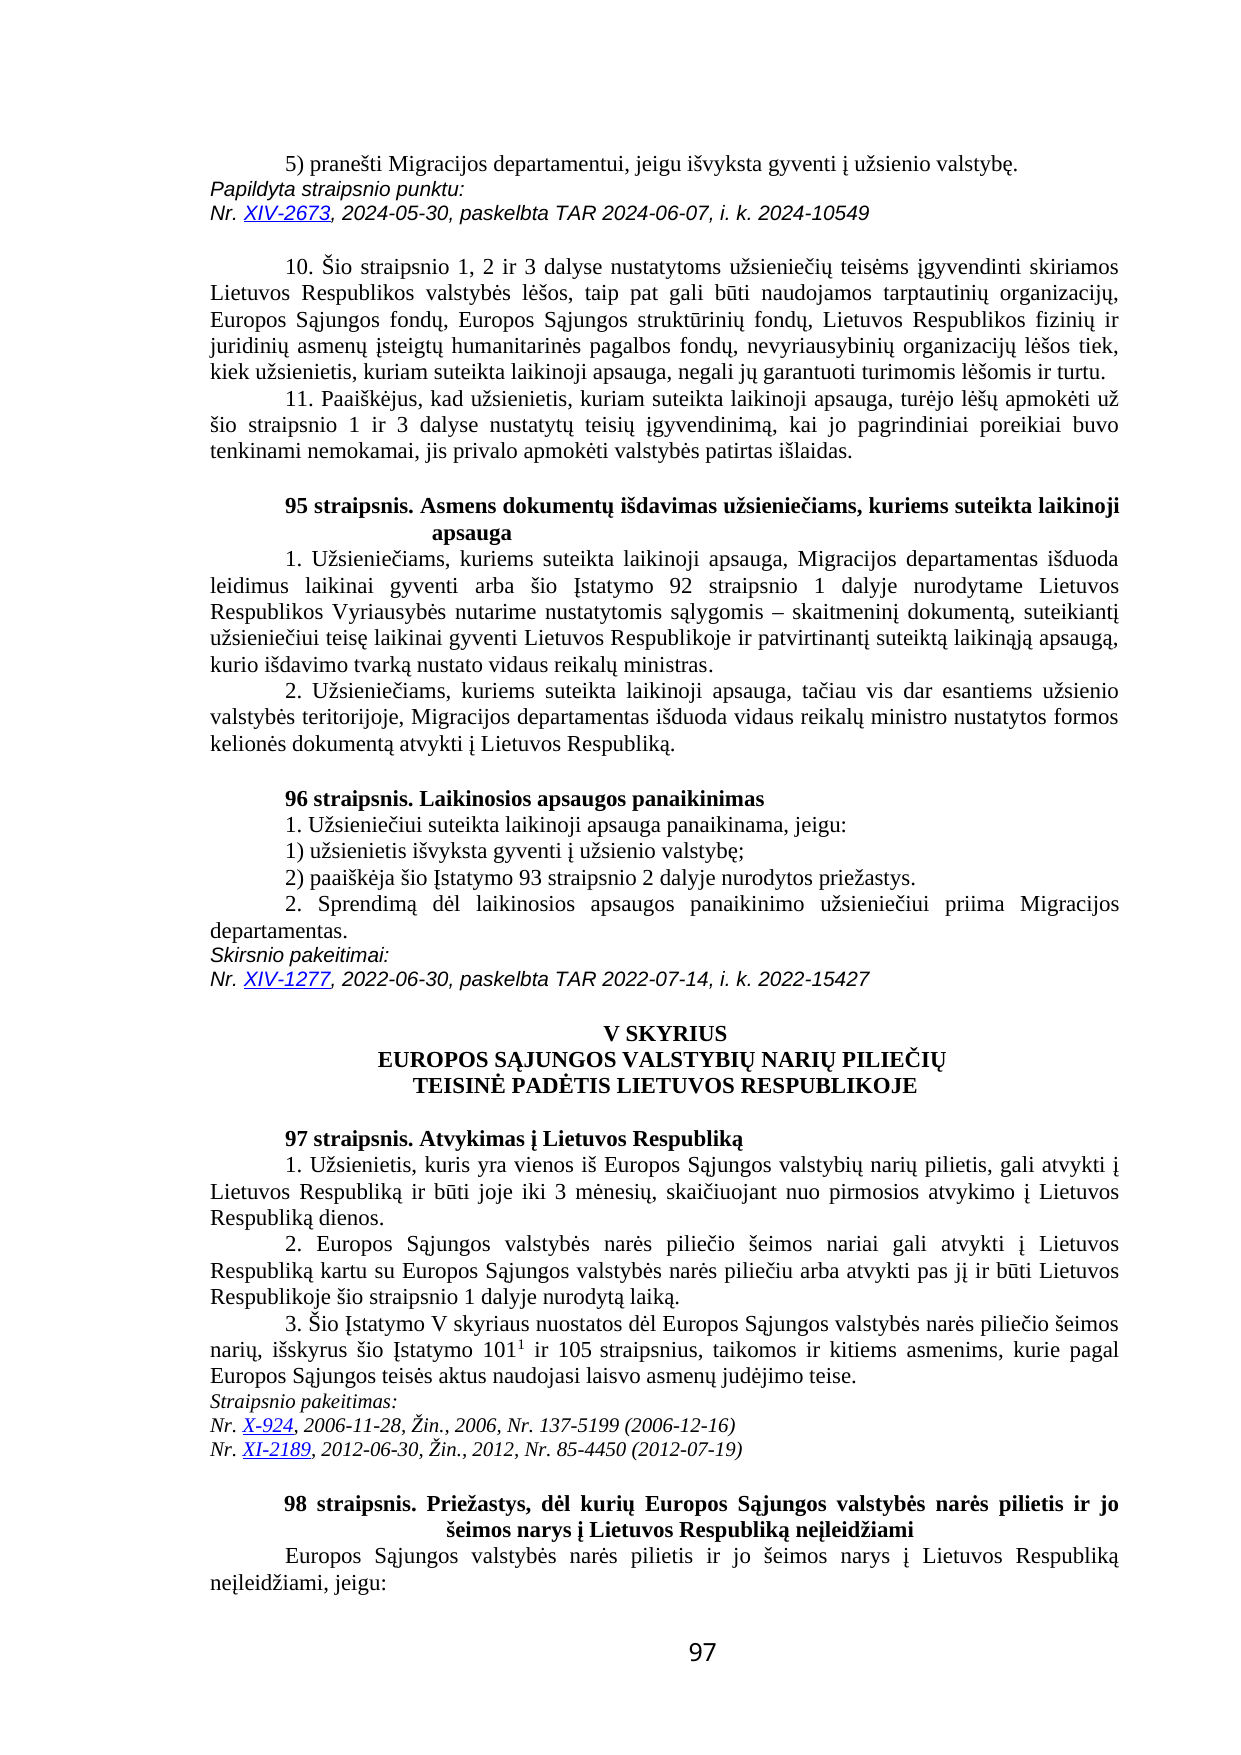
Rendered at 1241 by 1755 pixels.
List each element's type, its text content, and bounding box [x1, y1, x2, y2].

text 98 straipsnis. Priežastys, dėl kurių Europos Sąjungos valstybės narės pilietis ir jo šeimos narys į Lietuvos Respubliką neįleidžiami [284, 1489, 1120, 1542]
text V SKYRIUS [210, 1020, 1120, 1046]
text 10. Šio straipsnio 1, 2 ir 3 dalyse nustatytoms užsieniečių teisėms įgyvendinti skiriamos Lietuvos Respublikos valstybės lėšos, taip pat gali būti naudojamos tarptautinių organizacijų, Europos Sąjungos fondų, Europos Sąjungos struktūrinių fondų, Lietuvos Respublikos fizinių ir juridinių asmenų įsteigtų humanitarinės pagalbos fondų, nevyriausybinių organizacijų lėšos tiek, kiek užsienietis, kuriam suteikta laikinoji apsauga, negali jų garantuoti turimomis lėšomis ir turtu. [210, 253, 1120, 385]
text Nr. XIV-1277, 2022-06-30, paskelbta TAR 2022-07-14, i. k. 2022-15427 [210, 967, 1120, 991]
text EUROPOS SĄJUNGOS VALSTYBIŲ NARIŲ PILIEČIŲ [210, 1046, 1120, 1072]
text 1. Užsieniečiui suteikta laikinoji apsauga panaikinama, jeigu: [210, 811, 1120, 838]
text Nr. X-924, 2006-11-28, Žin., 2006, Nr. 137-5199 (2006-12-16) [210, 1413, 1120, 1437]
text 5) pranešti Migracijos departamentui, jeigu išvyksta gyventi į užsienio valstybę. [210, 150, 1120, 176]
text 95 straipsnis. Asmens dokumentų išdavimas užsieniečiams, kuriems suteikta laikinoji apsauga [285, 493, 1120, 545]
text Nr. XIV-2673, 2024-05-30, paskelbta TAR 2024-06-07, i. k. 2024-10549 [210, 200, 1120, 224]
text Skirsnio pakeitimai: [210, 943, 1120, 967]
text Nr. XI-2189, 2012-06-30, Žin., 2012, Nr. 85-4450 (2012-07-19) [210, 1437, 1120, 1461]
text 2) paaiškėja šio Įstatymo 93 straipsnio 2 dalyje nurodytos priežastys. [210, 864, 1120, 890]
text 1. Užsienietis, kuris yra vienos iš Europos Sąjungos valstybių narių pilietis, gali atvykti į Lietuvos Respubliką ir būti joje iki 3 mėnesių, skaičiuojant nuo pirmosios atvykimo į Lietuvos Respubliką dienos. [210, 1151, 1120, 1231]
text 97 straipsnis. Atvykimas į Lietuvos Respubliką [210, 1125, 1120, 1151]
text 11. Paaiškėjus, kad užsienietis, kuriam suteikta laikinoji apsauga, turėjo lėšų apmokėti už šio straipsnio 1 ir 3 dalyse nustatytų teisių įgyvendinimą, kai jo pagrindiniai poreikiai buvo tenkinami nemokamai, jis privalo apmokėti valstybės patirtas išlaidas. [210, 385, 1120, 464]
text 96 straipsnis. Laikinosios apsaugos panaikinimas [210, 785, 1120, 811]
text Europos Sąjungos valstybės narės pilietis ir jo šeimos narys į Lietuvos Respubliką neįleidžiami, jeigu: [210, 1542, 1120, 1595]
text Papildyta straipsnio punktu: [210, 176, 1120, 200]
text 2. Užsieniečiams, kuriems suteikta laikinoji apsauga, tačiau vis dar esantiems užsienio valstybės teritorijoje, Migracijos departamentas išduoda vidaus reikalų ministro nustatytos formos kelionės dokumentą atvykti į Lietuvos Respubliką. [210, 677, 1120, 756]
text 3. Šio Įstatymo V skyriaus nuostatos dėl Europos Sąjungos valstybės narės piliečio šeimos narių, išskyrus šio Įstatymo 1011 ir 105 straipsnius, taikomos ir kitiems asmenims, kurie pagal Europos Sąjungos teisės aktus naudojasi laisvo asmenų judėjimo teise. [210, 1309, 1120, 1389]
text TEISINĖ PADĖTIS LIETUVOS RESPUBLIKOJE [210, 1072, 1120, 1099]
text 1) užsienietis išvyksta gyventi į užsienio valstybę; [210, 838, 1120, 864]
text 1. Užsieniečiams, kuriems suteikta laikinoji apsauga, Migracijos departamentas išduoda leidimus laikinai gyventi arba šio Įstatymo 92 straipsnio 1 dalyje nurodytame Lietuvos Respublikos Vyriausybės nutarime nustatytomis sąlygomis – skaitmeninį dokumentą, suteikiantį užsieniečiui teisę laikinai gyventi Lietuvos Respublikoje ir patvirtinantį suteiktą laikinąją apsaugą, kurio išdavimo tvarką nustato vidaus reikalų ministras. [210, 545, 1120, 677]
text Straipsnio pakeitimas: [210, 1389, 1120, 1413]
text 2. Europos Sąjungos valstybės narės piliečio šeimos nariai gali atvykti į Lietuvos Respubliką kartu su Europos Sąjungos valstybės narės piliečiu arba atvykti pas jį ir būti Lietuvos Respublikoje šio straipsnio 1 dalyje nurodytą laiką. [210, 1231, 1120, 1309]
text 2. Sprendimą dėl laikinosios apsaugos panaikinimo užsieniečiui priima Migracijos departamentas. [210, 890, 1120, 943]
